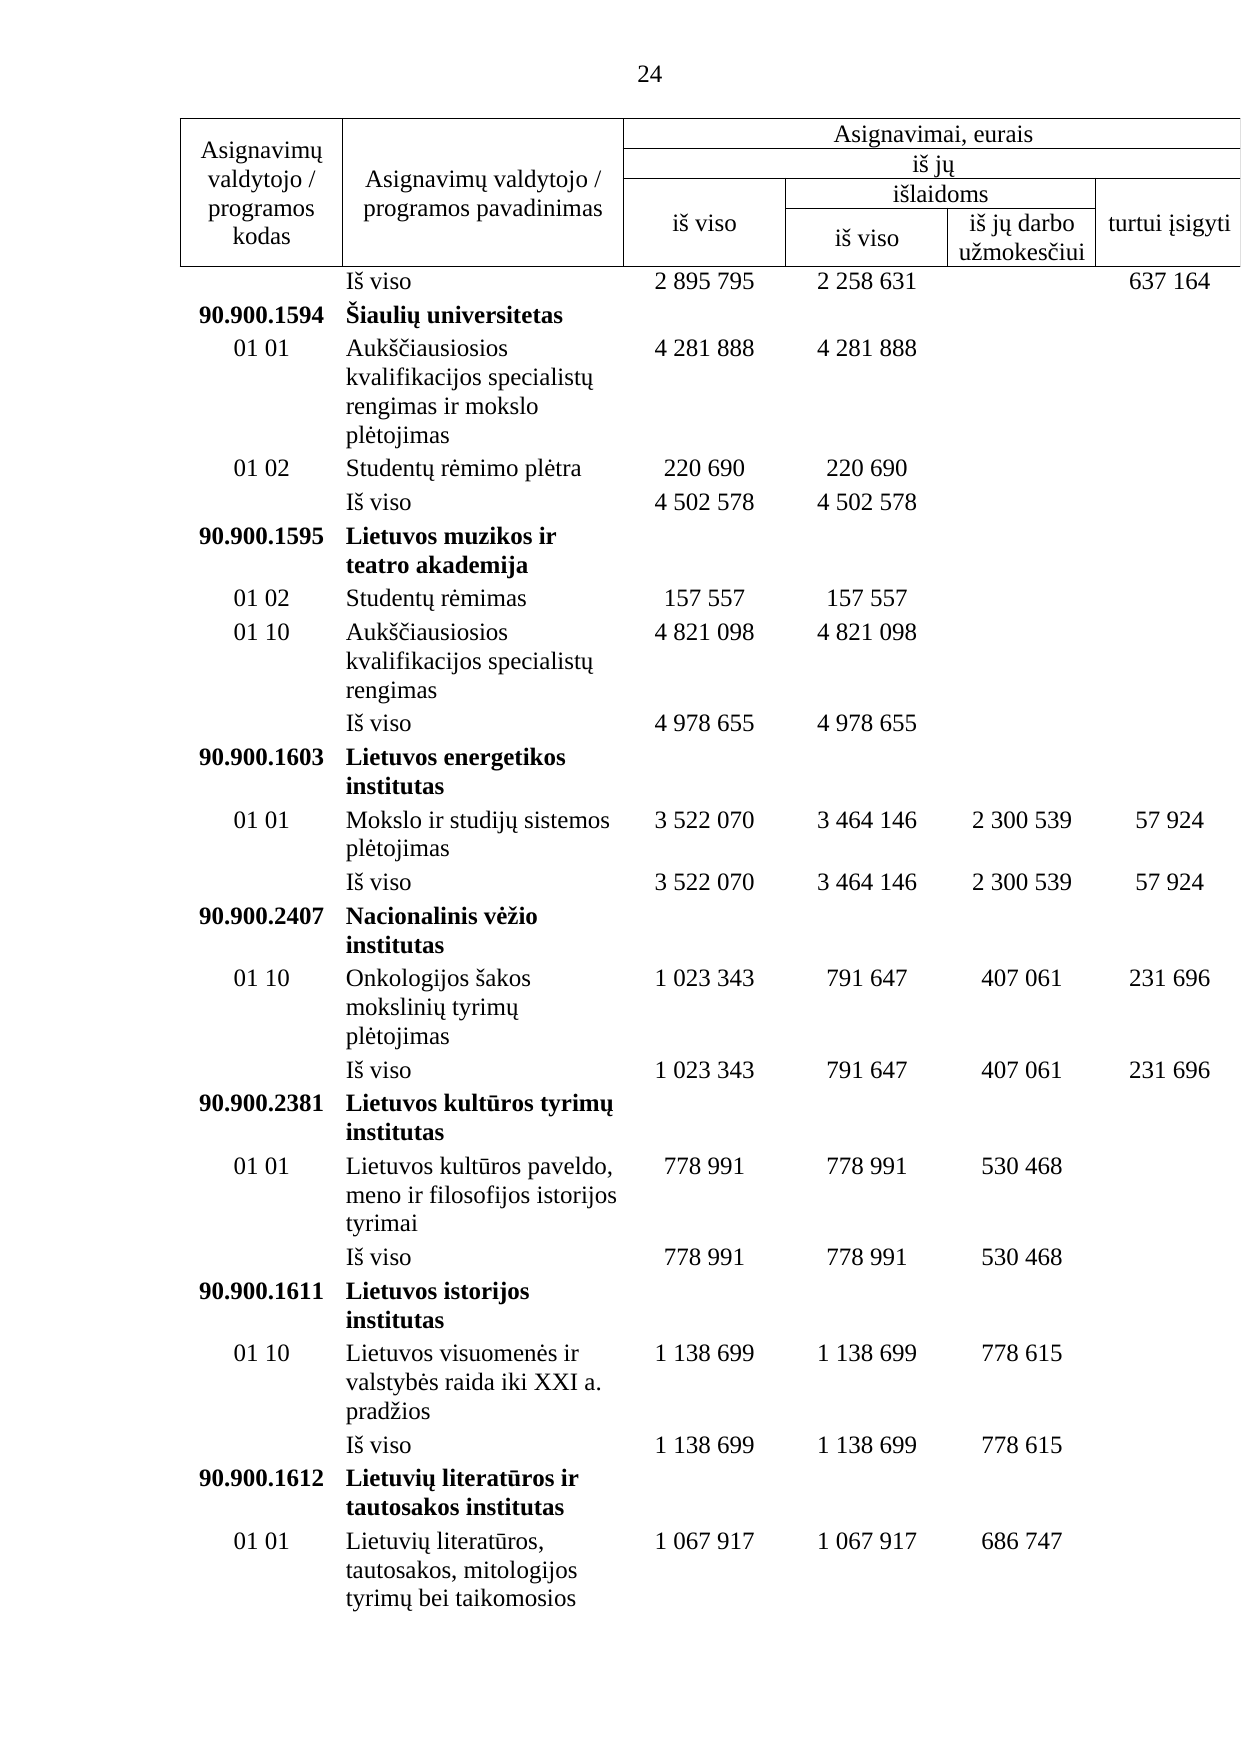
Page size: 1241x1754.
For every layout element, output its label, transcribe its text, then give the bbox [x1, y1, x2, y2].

table_cell [1096, 709, 1240, 742]
table_cell 778 615 [948, 1430, 1096, 1463]
table_cell [948, 1089, 1096, 1151]
table_cell [180, 487, 343, 521]
table_cell [1096, 454, 1240, 487]
table_cell 90.900.1612 [180, 1464, 343, 1526]
table_cell [786, 1276, 948, 1338]
table_cell 3 464 146 [786, 805, 948, 867]
table_cell [1096, 584, 1240, 617]
table_cell 01 10 [180, 964, 343, 1055]
table_cell Lietuvių literatūros, tautosakos, mitologijos tyrimų bei taikomosios [343, 1526, 623, 1612]
table_cell 4 821 098 [786, 617, 948, 708]
table_cell [623, 1464, 786, 1526]
table_cell [1096, 1089, 1240, 1151]
table_cell 90.900.1611 [180, 1276, 343, 1338]
table_cell [1096, 1242, 1240, 1276]
table_cell 1 023 343 [623, 1055, 786, 1088]
table_cell [1096, 1276, 1240, 1338]
table_cell 407 061 [948, 964, 1096, 1055]
table_cell [623, 1276, 786, 1338]
table_cell iš viso [786, 209, 947, 266]
table_cell Mokslo ir studijų sistemos plėtojimas [343, 805, 623, 867]
table_cell 1 138 699 [623, 1430, 786, 1463]
table_cell 778 991 [623, 1242, 786, 1276]
table_cell [948, 454, 1096, 487]
table_cell 90.900.1603 [180, 742, 343, 805]
table_cell [948, 709, 1096, 742]
table_cell [1096, 1526, 1240, 1612]
table_cell išlaidoms [786, 179, 1095, 207]
table_cell [623, 901, 786, 963]
table_cell 2 258 631 [786, 267, 948, 300]
table_header Asignavimų valdytojo / programos kodas [181, 119, 342, 266]
table_cell 637 164 [1096, 267, 1240, 300]
table_cell Šiaulių universitetas [343, 300, 623, 333]
table_cell 3 522 070 [623, 805, 786, 867]
table_cell [948, 1276, 1096, 1338]
table_cell 1 067 917 [623, 1526, 786, 1612]
table_cell [786, 1464, 948, 1526]
table_cell [948, 267, 1096, 300]
table_cell iš jų darbo užmokesčiui [948, 209, 1095, 266]
table_cell 90.900.1594 [180, 300, 343, 333]
table_cell [1096, 742, 1240, 805]
table_cell Iš viso [343, 709, 623, 742]
table_cell Lietuvos energetikos institutas [343, 742, 623, 805]
table_cell 157 557 [786, 584, 948, 617]
table_cell 4 821 098 [623, 617, 786, 708]
table_cell Iš viso [343, 1430, 623, 1463]
table_cell [1096, 1430, 1240, 1463]
table_cell 1 067 917 [786, 1526, 948, 1612]
table_cell 4 978 655 [623, 709, 786, 742]
table_cell Iš viso [343, 267, 623, 300]
table_cell Lietuvos kultūros paveldo, meno ir filosofijos istorijos tyrimai [343, 1151, 623, 1242]
table_cell [948, 487, 1096, 521]
table_cell [786, 742, 948, 805]
table_cell [623, 521, 786, 583]
table_cell [180, 1430, 343, 1463]
table_cell [948, 584, 1096, 617]
table_cell 01 01 [180, 1526, 343, 1612]
table_cell [948, 617, 1096, 708]
table_cell Studentų rėmimo plėtra [343, 454, 623, 487]
table_cell 778 991 [786, 1242, 948, 1276]
table_cell 90.900.1595 [180, 521, 343, 583]
table_cell Iš viso [343, 1055, 623, 1088]
table_cell [1096, 1339, 1240, 1430]
table_cell Aukščiausiosios kvalifikacijos specialistų rengimas ir mokslo plėtojimas [343, 334, 623, 453]
table_cell 2 895 795 [623, 267, 786, 300]
table_cell [948, 901, 1096, 963]
table_cell 530 468 [948, 1151, 1096, 1242]
table_cell [948, 521, 1096, 583]
table_cell Onkologijos šakos mokslinių tyrimų plėtojimas [343, 964, 623, 1055]
table_cell [948, 742, 1096, 805]
table_cell [1096, 300, 1240, 333]
table_cell 4 281 888 [623, 334, 786, 453]
table_cell 220 690 [623, 454, 786, 487]
table_cell 01 01 [180, 334, 343, 453]
table_cell 530 468 [948, 1242, 1096, 1276]
table_cell 686 747 [948, 1526, 1096, 1612]
table_cell 1 023 343 [623, 964, 786, 1055]
table_cell Lietuvos muzikos ir teatro akademija [343, 521, 623, 583]
table_cell [1096, 1464, 1240, 1526]
table_cell [948, 300, 1096, 333]
table_cell 90.900.2407 [180, 901, 343, 963]
table_cell 57 924 [1096, 805, 1240, 867]
table_cell 01 01 [180, 1151, 343, 1242]
table_cell [180, 1055, 343, 1088]
table_cell [180, 267, 343, 300]
table_cell [623, 300, 786, 333]
table_cell 2 300 539 [948, 867, 1096, 901]
table_cell 3 464 146 [786, 867, 948, 901]
table_cell Lietuvos visuomenės ir valstybės raida iki XXI a. pradžios [343, 1339, 623, 1430]
table_cell 2 300 539 [948, 805, 1096, 867]
table_cell 791 647 [786, 1055, 948, 1088]
table_cell [786, 300, 948, 333]
table_cell [1096, 334, 1240, 453]
table_cell Iš viso [343, 867, 623, 901]
table_cell turtui įsigyti [1096, 179, 1240, 266]
table_cell 4 502 578 [786, 487, 948, 521]
table_cell 4 502 578 [623, 487, 786, 521]
table_cell 778 991 [786, 1151, 948, 1242]
table_cell [786, 521, 948, 583]
table_cell [948, 334, 1096, 453]
table_cell [623, 1089, 786, 1151]
table_cell 231 696 [1096, 1055, 1240, 1088]
table_cell 407 061 [948, 1055, 1096, 1088]
table_cell 01 02 [180, 584, 343, 617]
table_cell Lietuvos kultūros tyrimų institutas [343, 1089, 623, 1151]
table_cell 1 138 699 [623, 1339, 786, 1430]
table_cell 220 690 [786, 454, 948, 487]
table_cell [786, 1089, 948, 1151]
table_cell Lietuvių literatūros ir tautosakos institutas [343, 1464, 623, 1526]
table_cell [1096, 617, 1240, 708]
table_cell 90.900.2381 [180, 1089, 343, 1151]
table_cell 1 138 699 [786, 1339, 948, 1430]
table_cell Studentų rėmimas [343, 584, 623, 617]
table_cell [180, 867, 343, 901]
table_cell iš jų [624, 149, 1240, 178]
table_cell [786, 901, 948, 963]
table_cell 778 991 [623, 1151, 786, 1242]
table_cell 778 615 [948, 1339, 1096, 1430]
table_cell 4 978 655 [786, 709, 948, 742]
table_cell 01 10 [180, 1339, 343, 1430]
table_cell Iš viso [343, 1242, 623, 1276]
table_cell 01 10 [180, 617, 343, 708]
table_cell [180, 709, 343, 742]
table_cell [1096, 1151, 1240, 1242]
table_cell 01 02 [180, 454, 343, 487]
table_cell [1096, 901, 1240, 963]
table_cell Nacionalinis vėžio institutas [343, 901, 623, 963]
table_cell 157 557 [623, 584, 786, 617]
table_cell [1096, 487, 1240, 521]
table_cell [1096, 521, 1240, 583]
table_cell 01 01 [180, 805, 343, 867]
table_cell 231 696 [1096, 964, 1240, 1055]
table_cell Lietuvos istorijos institutas [343, 1276, 623, 1338]
table_cell [948, 1464, 1096, 1526]
table_cell 57 924 [1096, 867, 1240, 901]
table_cell [623, 742, 786, 805]
table_cell 3 522 070 [623, 867, 786, 901]
table_cell 4 281 888 [786, 334, 948, 453]
table_cell [180, 1242, 343, 1276]
table_header Asignavimų valdytojo / programos pavadinimas [343, 119, 623, 266]
table_cell 1 138 699 [786, 1430, 948, 1463]
table_cell Aukščiausiosios kvalifikacijos specialistų rengimas [343, 617, 623, 708]
table_cell 791 647 [786, 964, 948, 1055]
table_cell Iš viso [343, 487, 623, 521]
table_cell iš viso [624, 179, 785, 266]
table_header Asignavimai, eurais [624, 119, 1240, 148]
